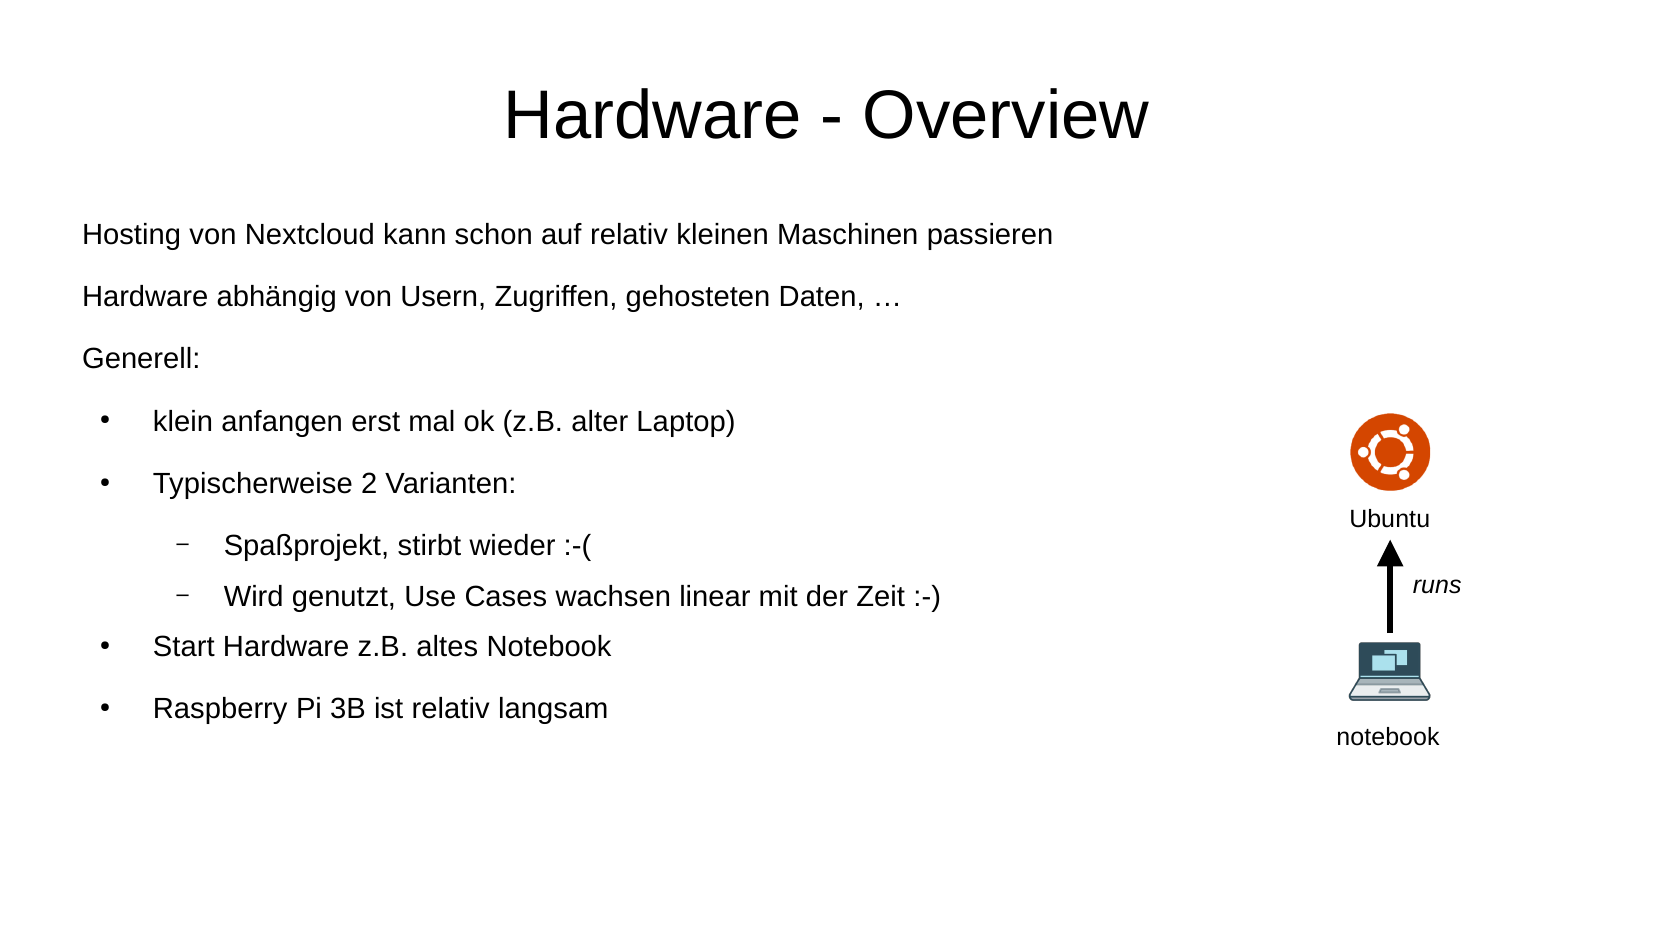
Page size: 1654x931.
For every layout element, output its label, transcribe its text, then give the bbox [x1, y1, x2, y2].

text_box runs [1398, 563, 1477, 607]
list Hosting von Nextcloud kann schon auf relativ kleinen Maschinen passieren Hardware abhängig von Usern, Zugriffen, gehosteten Daten, … Generell: klein anfangen erst mal ok (z.B. alter Laptop) Typischerweise 2 Varianten: Spaßprojekt, stirbt wieder :-( Wird genutzt, Use Cases wachsen linear mit der Zeit :-) Start Hardware z.B. altes Notebook Raspberry Pi 3B ist relativ langsam [82, 217, 1571, 886]
picture [1350, 413, 1431, 492]
text_box notebook [1321, 715, 1455, 759]
picture [1345, 627, 1434, 715]
text_box Ubuntu [1334, 497, 1445, 541]
title Hardware - Overview [82, 37, 1571, 193]
